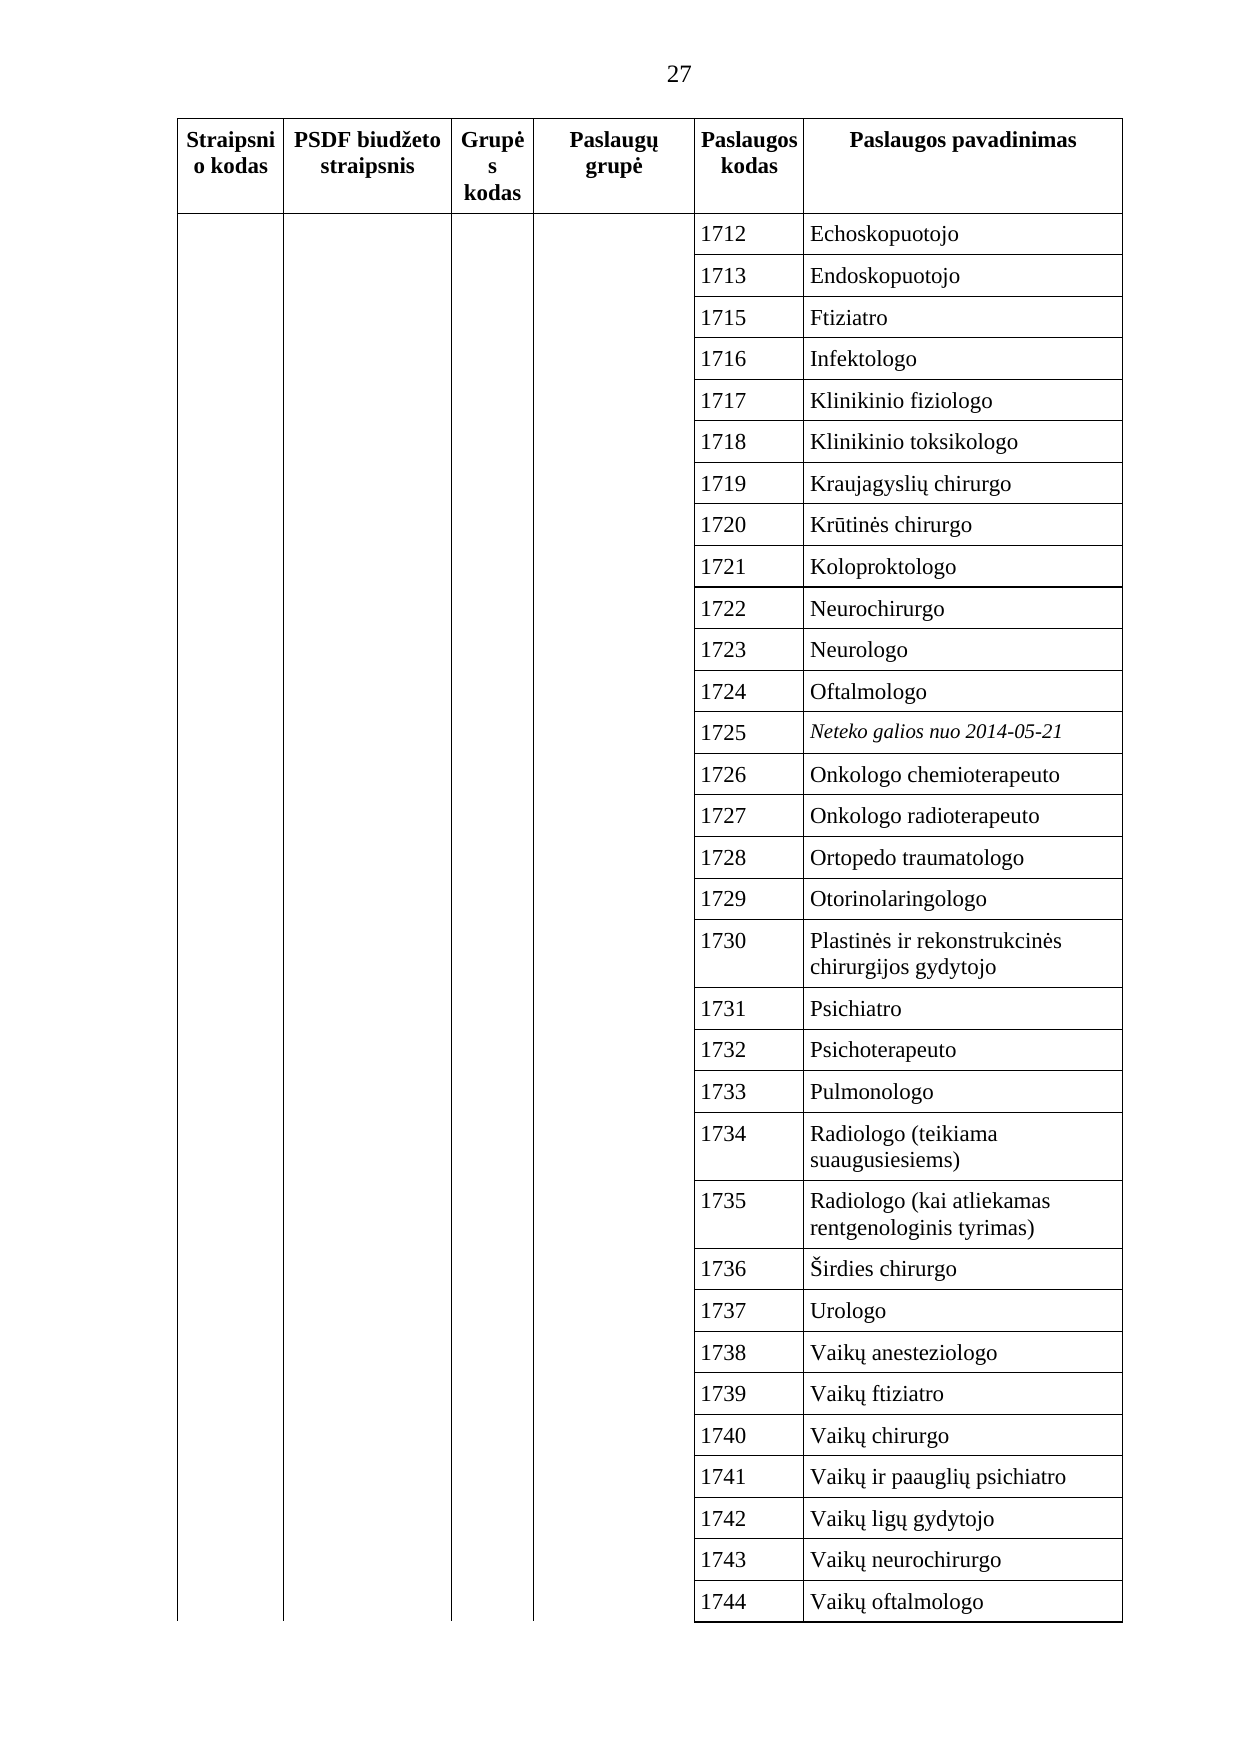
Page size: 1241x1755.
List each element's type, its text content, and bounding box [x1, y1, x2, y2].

table_cell Ftiziatro [804, 297, 1122, 337]
table_cell 1737 [695, 1290, 803, 1331]
table_cell [534, 545, 694, 586]
table_cell Krūtinės chirurgo [804, 504, 1122, 545]
table_cell [178, 1112, 283, 1179]
table_cell [178, 1029, 283, 1070]
table_cell [284, 1180, 451, 1247]
table_cell [534, 1248, 694, 1289]
table_cell [534, 753, 694, 794]
table_cell [452, 1580, 533, 1621]
table_cell [534, 1180, 694, 1247]
table_cell [284, 1112, 451, 1179]
table_cell [178, 214, 283, 254]
table_cell [452, 586, 533, 628]
table_cell 1720 [695, 504, 803, 545]
table_cell [284, 919, 451, 987]
table_cell 1743 [695, 1539, 803, 1580]
table_cell [178, 878, 283, 919]
table_cell [284, 987, 451, 1028]
table_cell [452, 296, 533, 337]
table_cell Psichoterapeuto [804, 1030, 1122, 1070]
table_cell 1731 [695, 988, 803, 1028]
table_cell [284, 1414, 451, 1455]
table_cell [534, 1112, 694, 1179]
table_header Straipsnio kodas [178, 119, 283, 212]
table_cell [178, 586, 283, 628]
table_cell 1724 [695, 671, 803, 711]
table_cell 1712 [695, 214, 803, 254]
table_cell [452, 711, 533, 753]
table_cell [178, 753, 283, 794]
table_cell [178, 1248, 283, 1289]
table_cell 1725 [695, 712, 803, 753]
table_cell 1722 [695, 588, 803, 628]
table_cell 1726 [695, 754, 803, 794]
table_cell [534, 1414, 694, 1455]
table_cell Klinikinio toksikologo [804, 421, 1122, 462]
table_cell [534, 503, 694, 545]
table_cell [534, 214, 694, 254]
table_cell [534, 1070, 694, 1112]
table_cell [178, 462, 283, 503]
table_cell [534, 420, 694, 462]
table_cell [534, 878, 694, 919]
table_cell Vaikų anesteziologo [804, 1332, 1122, 1372]
table_cell [452, 1070, 533, 1112]
table_cell [284, 379, 451, 420]
table_cell [178, 670, 283, 711]
table_cell [284, 462, 451, 503]
table_cell [534, 1580, 694, 1621]
table_cell [534, 794, 694, 836]
table_cell [178, 1455, 283, 1497]
table_cell Vaikų ligų gydytojo [804, 1498, 1122, 1538]
table_cell 1732 [695, 1030, 803, 1070]
table_cell [534, 1372, 694, 1414]
table_cell Klinikinio fiziologo [804, 380, 1122, 420]
table_cell [452, 1029, 533, 1070]
table_cell [284, 753, 451, 794]
table_cell [534, 836, 694, 877]
table_cell Oftalmologo [804, 671, 1122, 711]
table_cell 1734 [695, 1113, 803, 1179]
table_cell [284, 1455, 451, 1497]
table_cell Radiologo (teikiama suaugusiesiems) [804, 1113, 1122, 1179]
table_cell [452, 1180, 533, 1247]
table_cell [178, 1414, 283, 1455]
table_cell [452, 503, 533, 545]
table_cell [178, 919, 283, 987]
table_cell [534, 1289, 694, 1331]
table_cell [452, 1455, 533, 1497]
table_cell [452, 753, 533, 794]
table_cell [534, 1331, 694, 1372]
table_cell Onkologo radioterapeuto [804, 795, 1122, 836]
table_cell [178, 711, 283, 753]
table_cell 1744 [695, 1581, 803, 1621]
table_header Grupės kodas [452, 119, 533, 212]
table_cell [284, 670, 451, 711]
table_cell [534, 254, 694, 296]
table_cell [178, 379, 283, 420]
table_cell Endoskopuotojo [804, 255, 1122, 296]
table_cell [452, 1289, 533, 1331]
table_cell [452, 462, 533, 503]
table_cell [178, 420, 283, 462]
table_cell 1733 [695, 1071, 803, 1112]
table_cell [284, 711, 451, 753]
table_cell [284, 1580, 451, 1621]
table_cell 1715 [695, 297, 803, 337]
table_cell [284, 214, 451, 254]
table_cell Kraujagyslių chirurgo [804, 463, 1122, 503]
table_cell Koloproktologo [804, 546, 1122, 586]
table_cell [534, 1538, 694, 1580]
table_cell [452, 919, 533, 987]
table_cell Neteko galios nuo 2014-05-21 [804, 712, 1122, 753]
table_cell [534, 379, 694, 420]
table_cell 1723 [695, 629, 803, 669]
table_cell [284, 878, 451, 919]
table_cell [178, 1180, 283, 1247]
table_cell [284, 628, 451, 669]
table_cell [534, 1029, 694, 1070]
table_cell [284, 545, 451, 586]
table_cell [452, 628, 533, 669]
table_cell [178, 1070, 283, 1112]
table_cell 1716 [695, 338, 803, 379]
table_cell [178, 1289, 283, 1331]
table_cell [178, 836, 283, 877]
table_cell [534, 1455, 694, 1497]
table_cell [534, 296, 694, 337]
table_cell [284, 1331, 451, 1372]
table_cell Echoskopuotojo [804, 214, 1122, 254]
table_cell [452, 1538, 533, 1580]
table_cell [452, 987, 533, 1028]
table_cell Urologo [804, 1290, 1122, 1331]
table_cell 1718 [695, 421, 803, 462]
table_cell [284, 254, 451, 296]
table_cell 1719 [695, 463, 803, 503]
table_cell [534, 919, 694, 987]
table_cell [534, 337, 694, 379]
table_cell [284, 337, 451, 379]
table_cell 1727 [695, 795, 803, 836]
table_cell Vaikų neurochirurgo [804, 1539, 1122, 1580]
table_cell [452, 420, 533, 462]
table_cell [534, 586, 694, 628]
table_cell [534, 670, 694, 711]
table_cell Psichiatro [804, 988, 1122, 1028]
table_cell Vaikų chirurgo [804, 1415, 1122, 1455]
table_cell 1717 [695, 380, 803, 420]
table_cell [534, 1497, 694, 1538]
table_cell Vaikų ir paauglių psichiatro [804, 1456, 1122, 1497]
table_cell 1728 [695, 837, 803, 877]
table_cell [284, 586, 451, 628]
table_cell [452, 670, 533, 711]
table_cell [178, 794, 283, 836]
table_cell [452, 337, 533, 379]
table_cell [284, 420, 451, 462]
table_header Paslaugos kodas [695, 119, 803, 212]
table_cell Radiologo (kai atliekamas rentgenologinis tyrimas) [804, 1181, 1122, 1247]
table_cell [178, 1497, 283, 1538]
table_cell [534, 628, 694, 669]
table_cell [452, 794, 533, 836]
table_cell [452, 1497, 533, 1538]
table_cell [452, 214, 533, 254]
table_cell [452, 1414, 533, 1455]
table_cell 1729 [695, 879, 803, 919]
table_cell [284, 1497, 451, 1538]
table_cell [178, 628, 283, 669]
table_cell Infektologo [804, 338, 1122, 379]
table_cell [284, 296, 451, 337]
table_cell Plastinės ir rekonstrukcinės chirurgijos gydytojo [804, 920, 1122, 987]
table_cell 1721 [695, 546, 803, 586]
table_cell [178, 1331, 283, 1372]
table_cell Ortopedo traumatologo [804, 837, 1122, 877]
table_cell Vaikų oftalmologo [804, 1581, 1122, 1621]
table_cell [178, 503, 283, 545]
table_cell [534, 462, 694, 503]
table_cell [178, 296, 283, 337]
table_cell 1742 [695, 1498, 803, 1538]
table_header Paslaugos pavadinimas [804, 119, 1122, 212]
table_cell [284, 1289, 451, 1331]
table_cell [534, 987, 694, 1028]
table_cell [178, 337, 283, 379]
table_cell [284, 1248, 451, 1289]
table_cell [284, 1538, 451, 1580]
table_cell 1735 [695, 1181, 803, 1247]
table_cell [284, 836, 451, 877]
table_cell 1736 [695, 1249, 803, 1289]
table_cell [284, 1372, 451, 1414]
table_cell Vaikų ftiziatro [804, 1373, 1122, 1414]
table_cell Neurochirurgo [804, 588, 1122, 628]
table_cell 1739 [695, 1373, 803, 1414]
table_header Paslaugų grupė [534, 119, 694, 212]
table_cell [284, 1070, 451, 1112]
table_cell 1738 [695, 1332, 803, 1372]
table_cell 1730 [695, 920, 803, 987]
table_cell [178, 987, 283, 1028]
table_cell [178, 545, 283, 586]
table_cell Onkologo chemioterapeuto [804, 754, 1122, 794]
table_cell [452, 545, 533, 586]
table_cell [452, 1112, 533, 1179]
table_cell [452, 1331, 533, 1372]
table_cell [452, 1372, 533, 1414]
table_cell [452, 379, 533, 420]
table_cell [452, 254, 533, 296]
table_cell 1713 [695, 255, 803, 296]
table_cell Neurologo [804, 629, 1122, 669]
table_cell 1740 [695, 1415, 803, 1455]
table_cell [178, 1580, 283, 1621]
table_cell [534, 711, 694, 753]
table_cell [284, 1029, 451, 1070]
table_cell [178, 1538, 283, 1580]
table_cell [452, 1248, 533, 1289]
table_cell [284, 794, 451, 836]
table_cell Širdies chirurgo [804, 1249, 1122, 1289]
table_cell [452, 878, 533, 919]
table_cell [452, 836, 533, 877]
table_header PSDF biudžeto straipsnis [284, 119, 451, 212]
table_cell [178, 254, 283, 296]
table_cell Otorinolaringologo [804, 879, 1122, 919]
table_cell Pulmonologo [804, 1071, 1122, 1112]
table_cell [178, 1372, 283, 1414]
table_cell 1741 [695, 1456, 803, 1497]
table_cell [284, 503, 451, 545]
